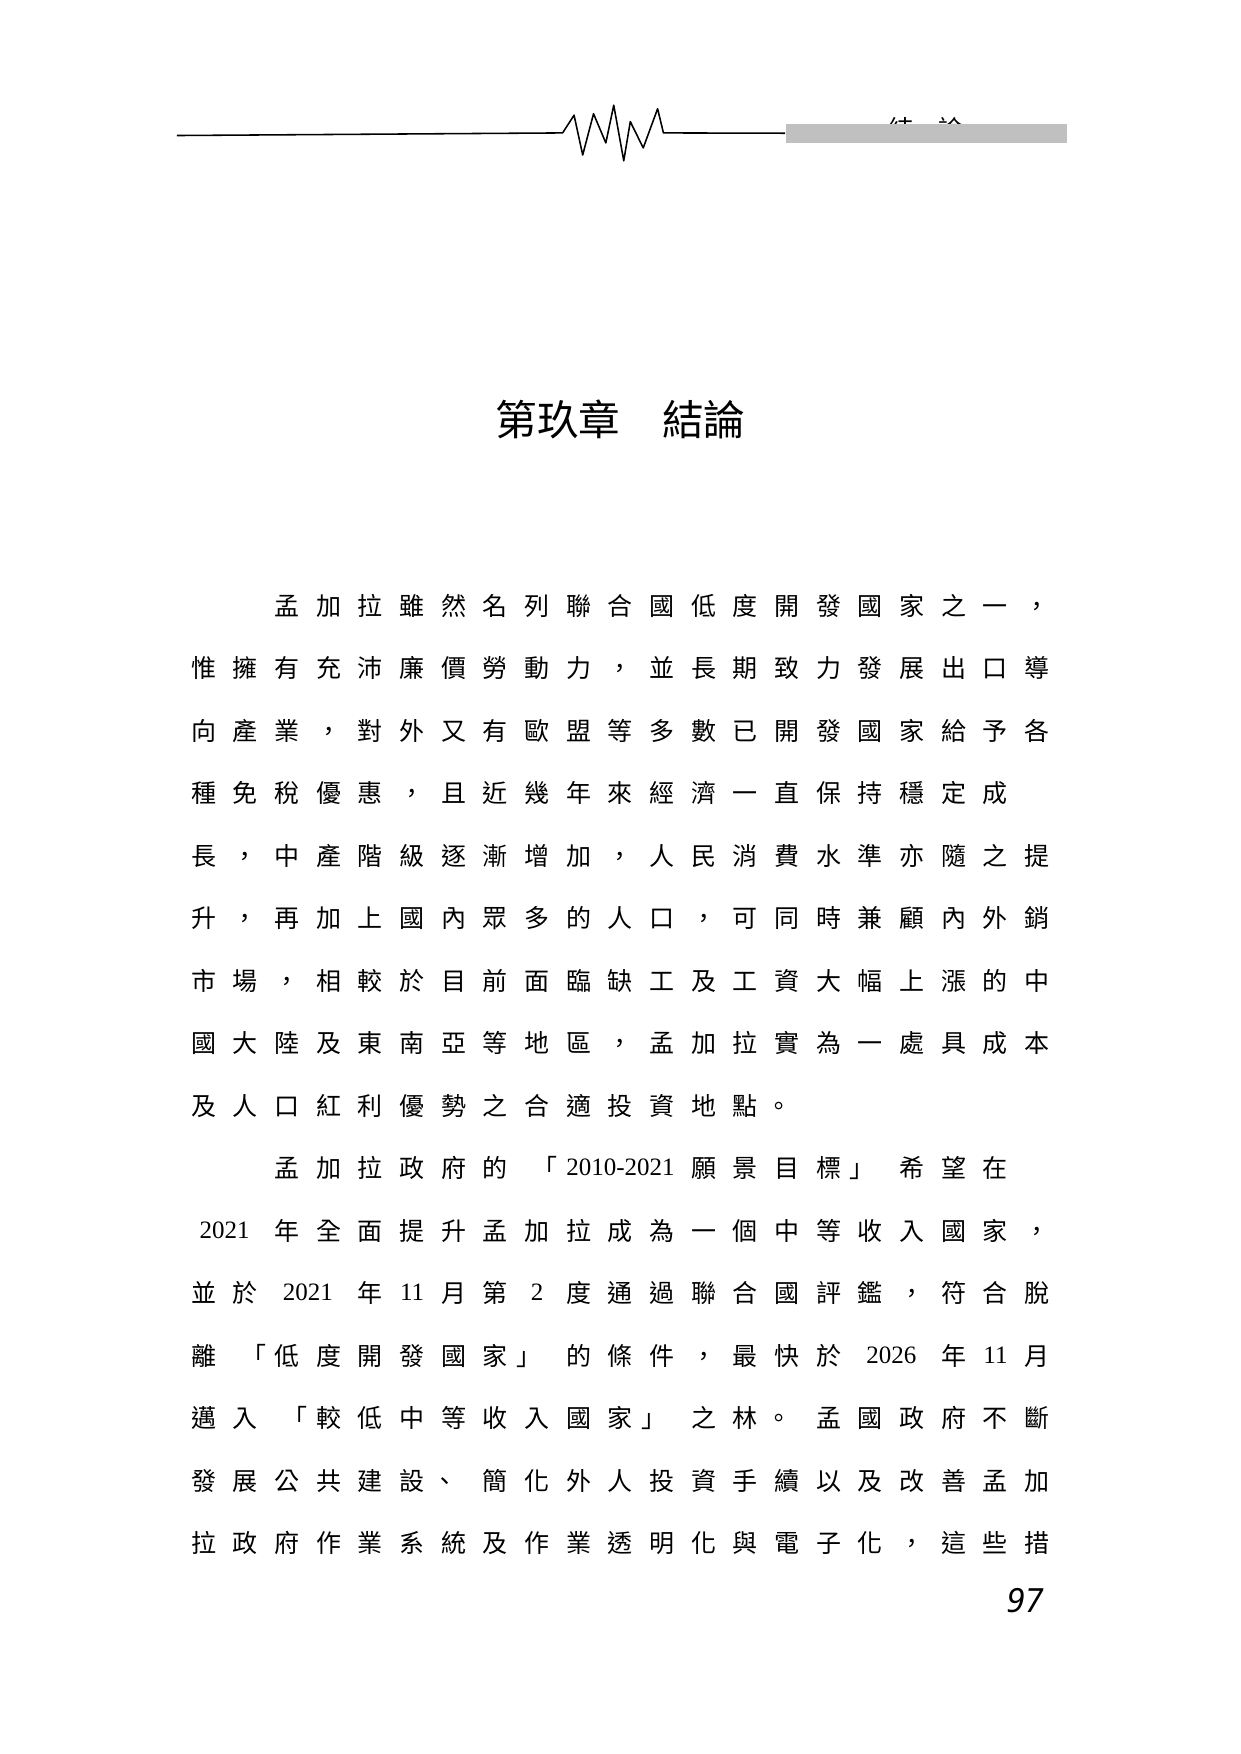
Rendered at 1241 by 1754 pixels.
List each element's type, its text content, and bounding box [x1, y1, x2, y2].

text 孟加拉雖然名列聯合國低度開發國家之一，惟擁有充沛廉價勞動力，並長期致力發展出口導向產業，對外又有歐盟等多數已開發國家給予各種免稅優惠，且近幾年來經濟一直保持穩定成長，中產階級逐漸增加，人民消費水準亦隨之提升，再加上國內眾多的人口，可同時兼顧內外銷市場，相較於目前面臨缺工及工資大幅上漲的中國大陸及東南亞等地區，孟加拉實為一處具成本及人口紅利優勢之合適投資地點。 [183, 563, 1058, 1125]
text 孟加拉政府的「2010-2021願景目標」希望在2021年全面提升孟加拉成為一個中等收入國家，並於2021年11月第2度通過聯合國評鑑，符合脫離「低度開發國家」的條件，最快於2026年11月邁入「較低中等收入國家」之林。孟國政府不斷發展公共建設、簡化外人投資手續以及改善孟加拉政府作業系統及作業透明化與電子化，這些措 [183, 1125, 1058, 1563]
text 第玖章 結論 [183, 375, 1058, 438]
